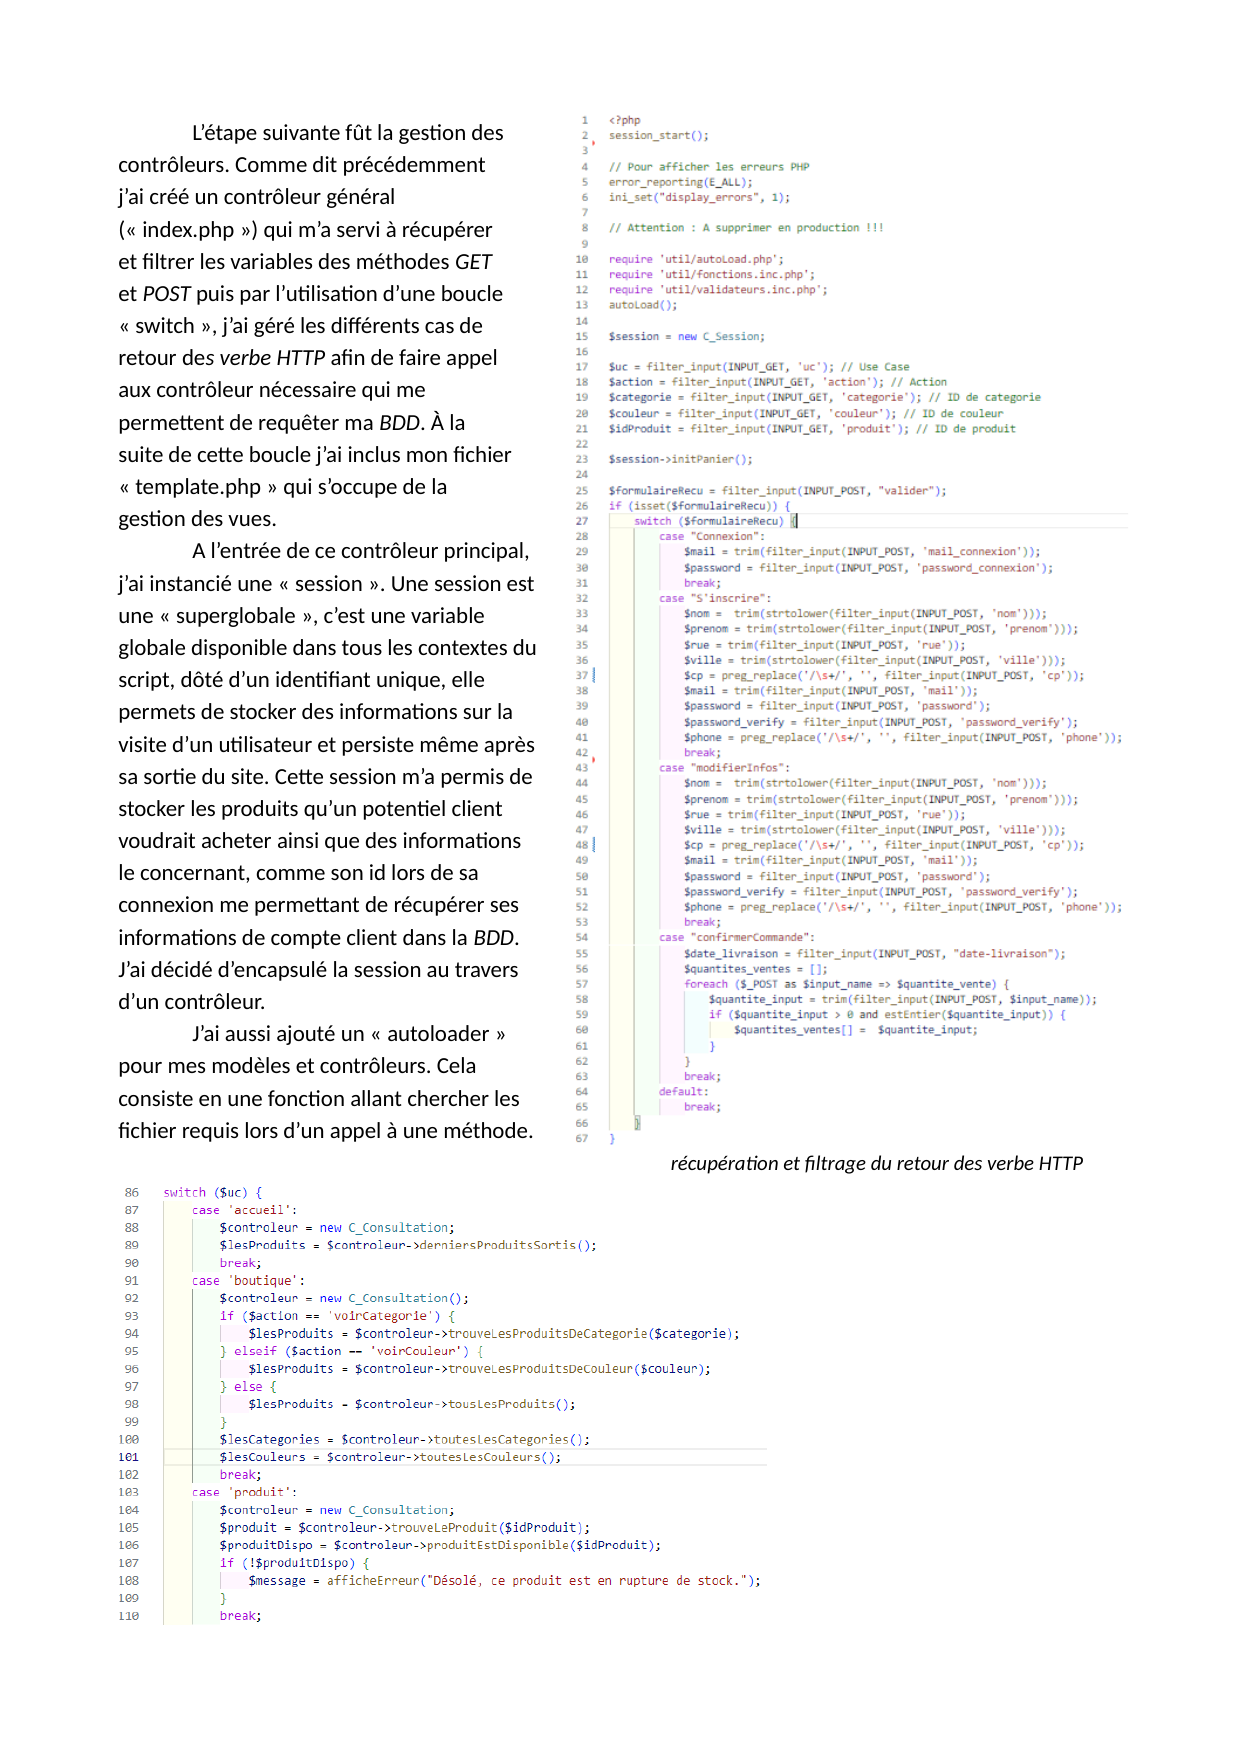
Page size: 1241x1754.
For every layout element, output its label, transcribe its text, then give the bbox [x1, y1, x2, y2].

text J’ai aussi ajouté un « autoloader » pour mes modèles et contrôleurs. Cela consiste en une fonction allant chercher les fichier requis lors d’un appel à une méthode. [118, 1019, 543, 1144]
picture [575, 112, 1129, 1148]
text A l’entrée de ce contrôleur principal, j’ai instancié une « session ». Une session est une « superglobale », c’est une variable globale disponible dans tous les contextes du script, dôté d’un identifiant unique, elle permets de stocker des informations sur la visite d’un utilisateur et persiste même après sa sortie du site. Cette session m’a permis de stocker les produits qu’un potentiel client voudrait acheter ainsi que des informations le concernant, comme son id lors de sa connexion me permettant de récupérer ses informations de compte client dans la BDD. J’ai décidé d’encapsulé la session au travers d’un contrôleur. [118, 537, 543, 1015]
text L’étape suivante fût la gestion des contrôleurs. Comme dit précédemment j’ai créé un contrôleur général (« index.php ») qui m’a servi à récupérer et filtrer les variables des méthodes GET et POST puis par l’utilisation d’une boucle « switch », j’ai géré les différents cas de retour des verbe HTTP afin de faire appel aux contrôleur nécessaire qui me permettent de requêter ma BDD. À la suite de cette boucle j’ai inclus mon fichier « template.php » qui s’occupe de la gestion des vues. [118, 118, 514, 532]
picture [119, 1185, 767, 1625]
text récupération et filtrage du retour des verbe HTTP [153, 1148, 1122, 1176]
